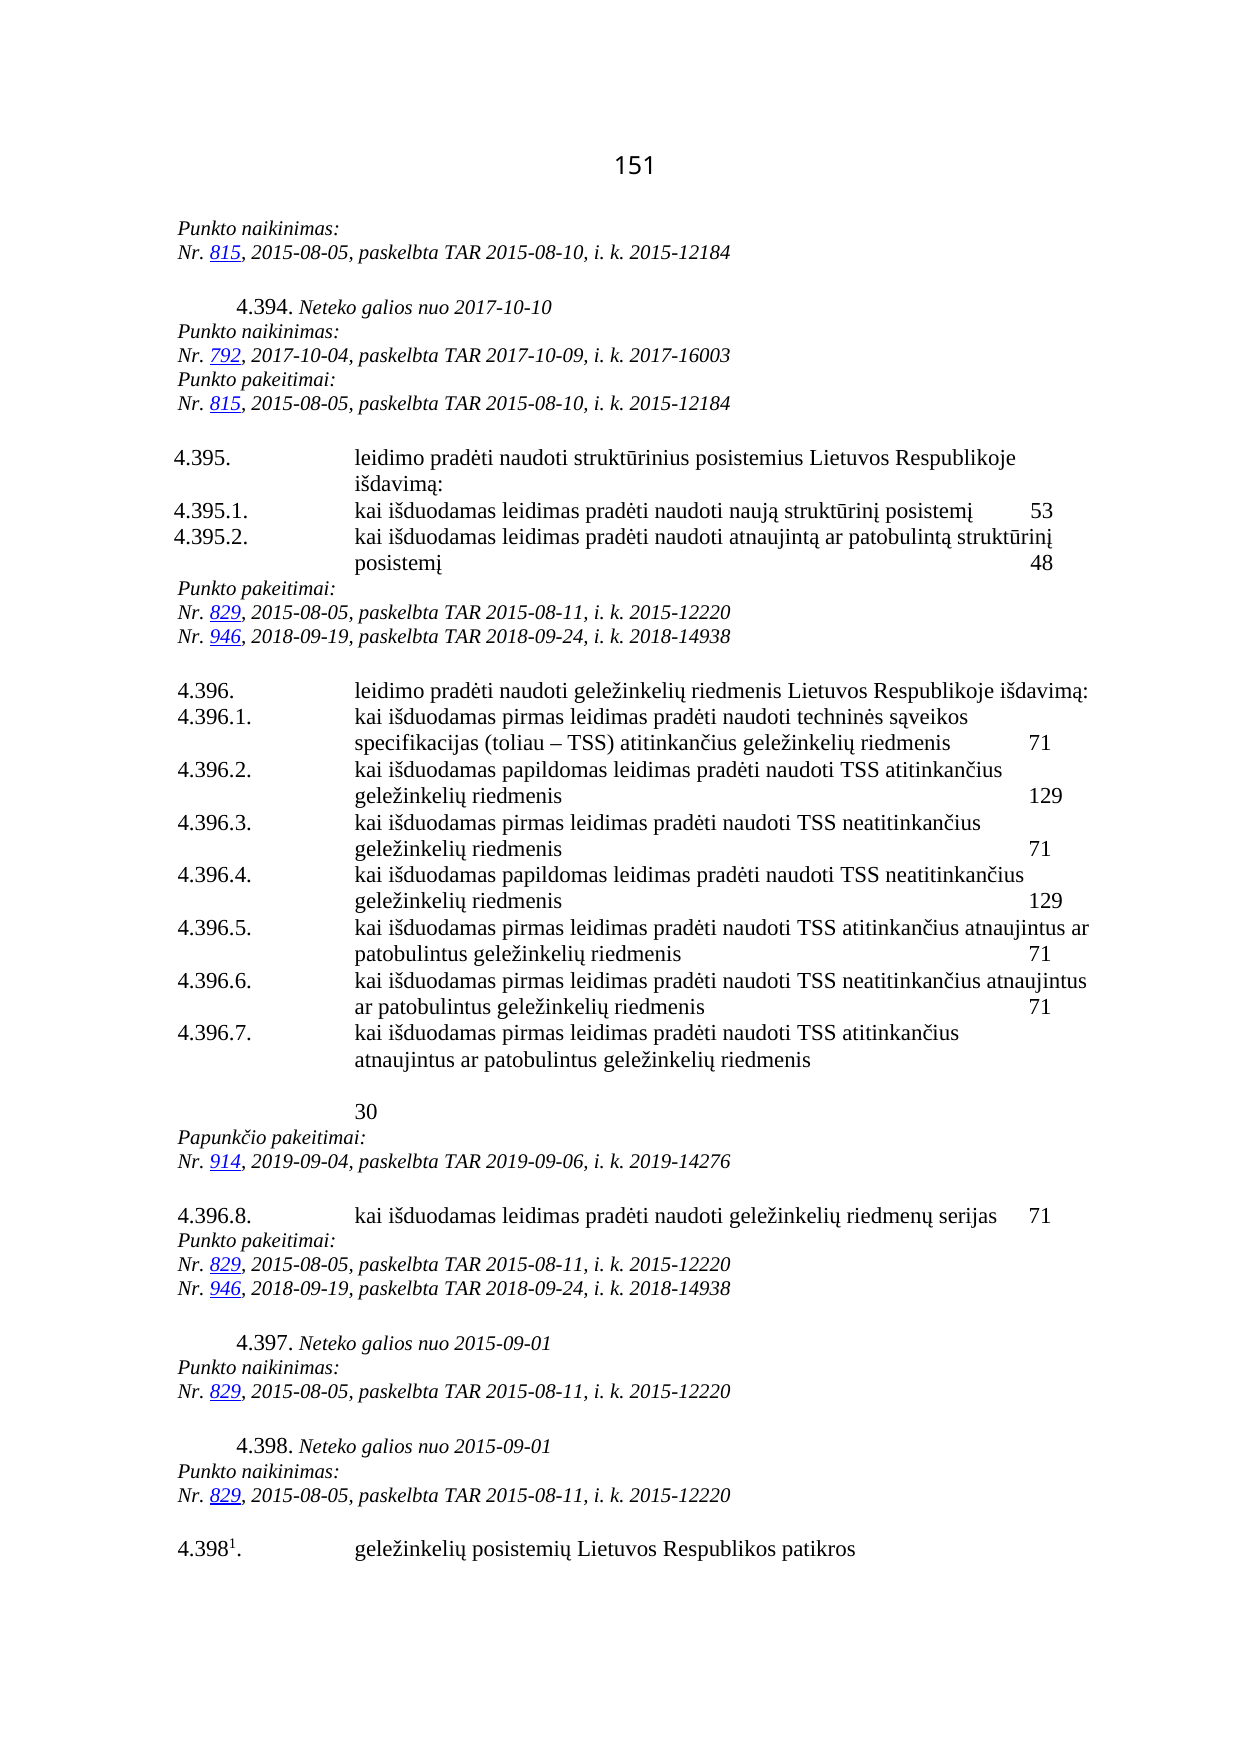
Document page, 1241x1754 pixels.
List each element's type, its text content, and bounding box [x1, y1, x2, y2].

text Nr. 815, 2015-08-05, paskelbta TAR 2015-08-10, i. k. 2015-12184 [177, 391, 1093, 415]
text 4.398. Neteko galios nuo 2015-09-01 [177, 1432, 1093, 1458]
text 4.3981. geležinkelių posistemių Lietuvos Respublikos patikros [177, 1535, 892, 1562]
text Punkto pakeitimai: [177, 576, 1093, 600]
text 4.394. Neteko galios nuo 2017-10-10 [177, 293, 1093, 319]
text Nr. 829, 2015-08-05, paskelbta TAR 2015-08-11, i. k. 2015-12220 [177, 1379, 1093, 1403]
text Punkto pakeitimai: [177, 367, 1093, 391]
text 4.396.7. kai išduodamas pirmas leidimas pradėti naudoti TSS atitinkančius atnaujintus ar patobulintus geležinkelių riedmenis 30 [177, 1019, 1034, 1125]
text Punkto naikinimas: [177, 216, 1093, 240]
text Punkto naikinimas: [177, 319, 1093, 343]
text 4.396. leidimo pradėti naudoti geležinkelių riedmenis Lietuvos Respublikoje išdavimą: [177, 677, 1093, 703]
text Nr. 815, 2015-08-05, paskelbta TAR 2015-08-10, i. k. 2015-12184 [177, 240, 1093, 264]
text 4.396.3. kai išduodamas pirmas leidimas pradėti naudoti TSS neatitinkančius geležinkelių riedmenis 71 [177, 808, 1093, 861]
text 4.396.4. kai išduodamas papildomas leidimas pradėti naudoti TSS neatitinkančius geležinkelių riedmenis 129 [177, 861, 1093, 914]
text Nr. 946, 2018-09-19, paskelbta TAR 2018-09-24, i. k. 2018-14938 [177, 1276, 1093, 1300]
text Nr. 829, 2015-08-05, paskelbta TAR 2015-08-11, i. k. 2015-12220 [177, 1483, 1093, 1507]
text Nr. 829, 2015-08-05, paskelbta TAR 2015-08-11, i. k. 2015-12220 [177, 600, 1093, 624]
text 4.395. leidimo pradėti naudoti struktūrinius posistemius Lietuvos Respublikoje išdavimą: [174, 444, 1093, 497]
text 4.397. Neteko galios nuo 2015-09-01 [177, 1329, 1093, 1355]
text 4.396.1. kai išduodamas pirmas leidimas pradėti naudoti techninės sąveikos specifikacijas (toliau – TSS) atitinkančius geležinkelių riedmenis 71 [177, 703, 1093, 756]
text 4.396.5. kai išduodamas pirmas leidimas pradėti naudoti TSS atitinkančius atnaujintus ar patobulintus geležinkelių riedmenis 71 [177, 914, 1093, 967]
text 4.396.8. kai išduodamas leidimas pradėti naudoti geležinkelių riedmenų serijas 71 [177, 1202, 1093, 1228]
text Nr. 829, 2015-08-05, paskelbta TAR 2015-08-11, i. k. 2015-12220 [177, 1252, 1093, 1276]
text Nr. 914, 2019-09-04, paskelbta TAR 2019-09-06, i. k. 2019-14276 [177, 1149, 1093, 1173]
text Punkto pakeitimai: [177, 1228, 1093, 1252]
text 4.396.2. kai išduodamas papildomas leidimas pradėti naudoti TSS atitinkančius geležinkelių riedmenis 129 [177, 756, 1093, 808]
text Punkto naikinimas: [177, 1355, 1093, 1379]
text Punkto naikinimas: [177, 1458, 1093, 1483]
text 4.396.6. kai išduodamas pirmas leidimas pradėti naudoti TSS neatitinkančius atnaujintus ar patobulintus geležinkelių riedmenis 71 [177, 967, 1093, 1019]
text Nr. 946, 2018-09-19, paskelbta TAR 2018-09-24, i. k. 2018-14938 [177, 624, 1093, 648]
text Papunkčio pakeitimai: [177, 1125, 1093, 1149]
text 4.395.2. kai išduodamas leidimas pradėti naudoti atnaujintą ar patobulintą struktūrinį posistemį 48 [174, 523, 1093, 576]
text Nr. 792, 2017-10-04, paskelbta TAR 2017-10-09, i. k. 2017-16003 [177, 343, 1093, 367]
text 4.395.1. kai išduodamas leidimas pradėti naudoti naują struktūrinį posistemį 53 [174, 497, 1093, 523]
